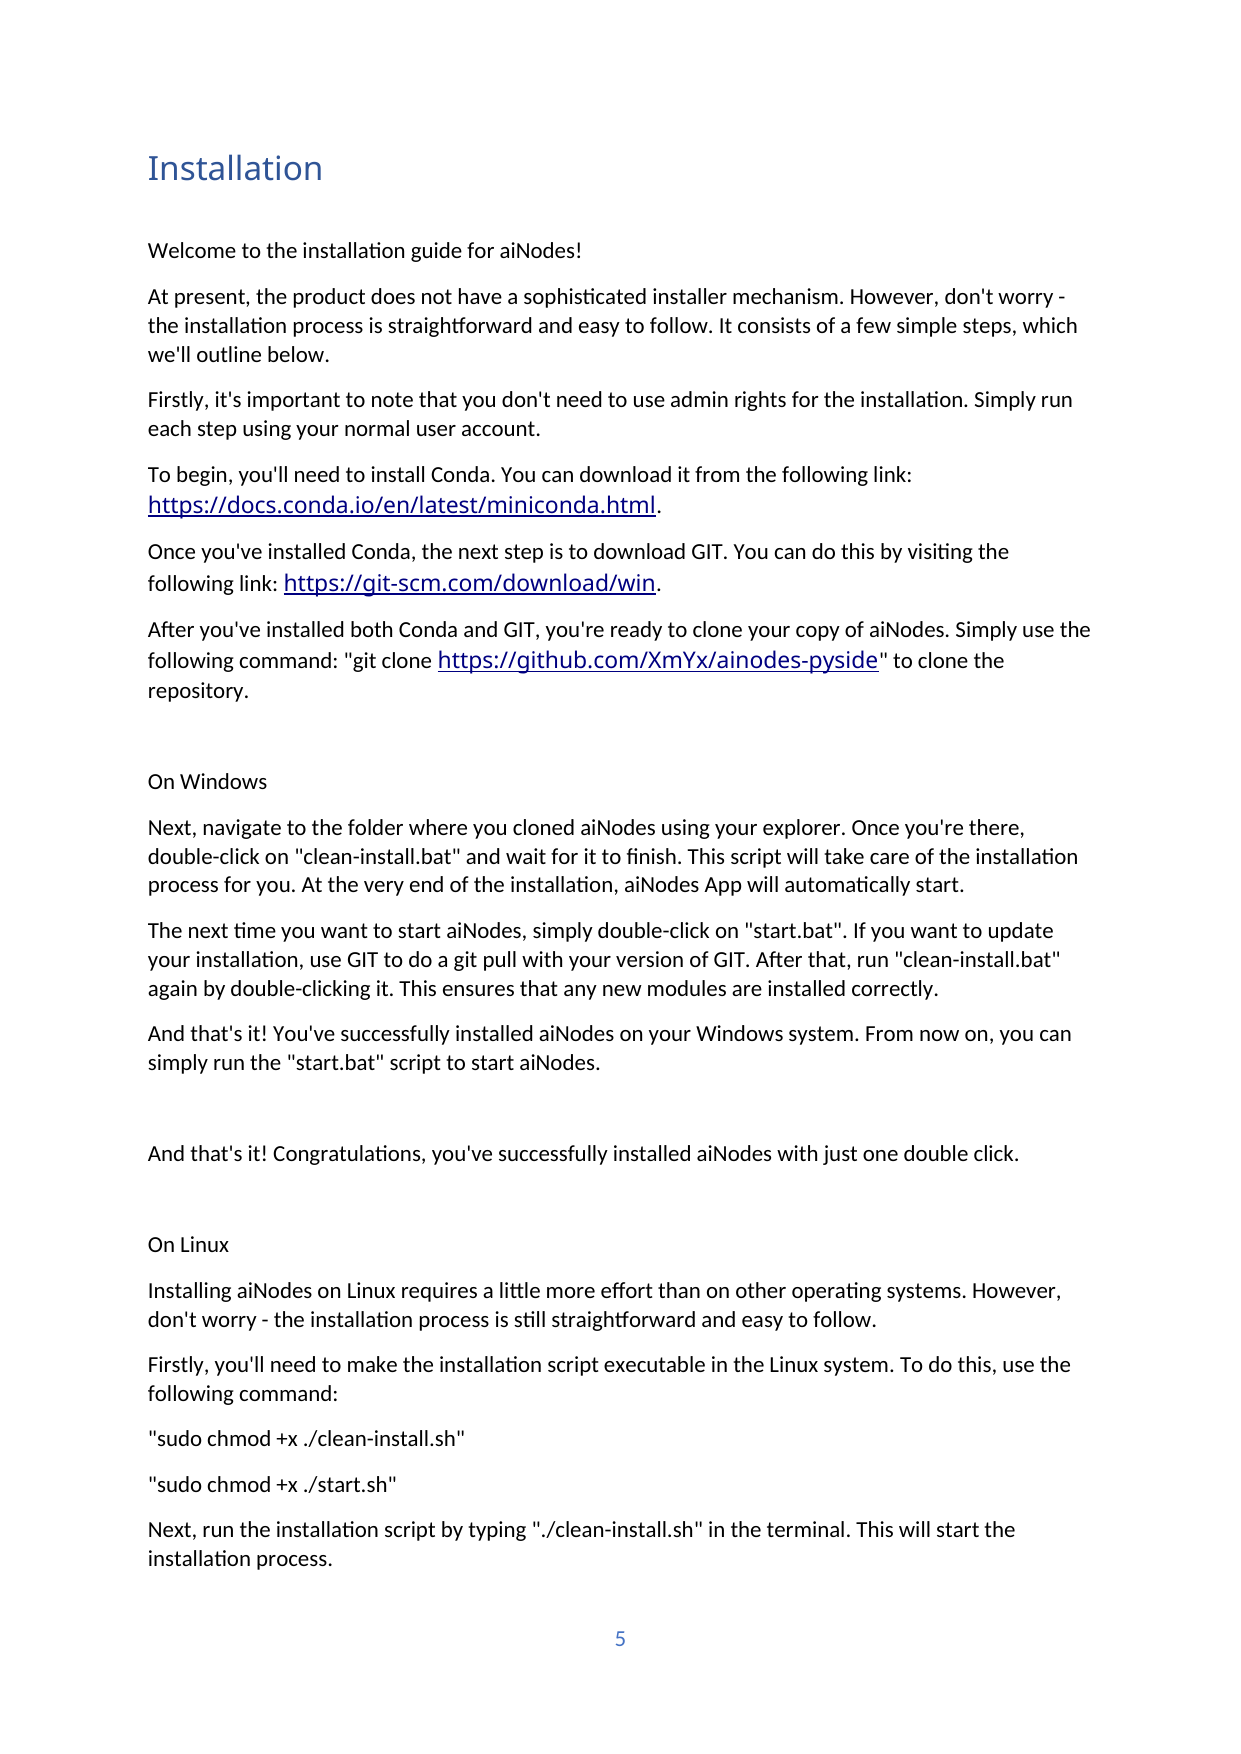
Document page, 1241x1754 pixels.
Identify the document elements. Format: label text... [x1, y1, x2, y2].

text And that's it! Congratulations, you've successfully installed aiNodes with just one double click. [148, 1139, 1093, 1167]
text To begin, you'll need to install Conda. You can download it from the following link: https://docs.conda.io/en/latest/miniconda.html. [148, 460, 1093, 520]
subtitle Installation [148, 144, 1093, 190]
text "sudo chmod +x ./start.sh" [148, 1470, 1093, 1498]
text At present, the product does not have a sophisticated installer mechanism. However, don't worry - the installation process is straightforward and easy to follow. It consists of a few simple steps, which we'll outline below. [148, 282, 1093, 368]
text After you've installed both Conda and GIT, you're ready to clone your copy of aiNodes. Simply use the following command: "git clone https://github.com/XmYx/ainodes-pyside" to clone the repository. [148, 615, 1093, 704]
text On Windows [148, 767, 1093, 795]
text On Linux [148, 1230, 1093, 1258]
text Next, run the installation script by typing "./clean-install.sh" in the terminal. This will start the installation process. [148, 1516, 1093, 1572]
text Once you've installed Conda, the next step is to download GIT. You can do this by visiting the following link: https://git-scm.com/download/win. [148, 537, 1093, 598]
text Next, navigate to the folder where you cloned aiNodes using your explorer. Once you're there, double-click on "clean-install.bat" and wait for it to finish. This script will take care of the installation process for you. At the very end of the installation, aiNodes App will automatically start. [148, 813, 1093, 899]
text Installing aiNodes on Linux requires a little more effort than on other operating systems. However, don't worry - the installation process is still straightforward and easy to follow. [148, 1276, 1093, 1333]
text Firstly, it's important to note that you don't need to use admin rights for the installation. Simply run each step using your normal user account. [148, 385, 1093, 442]
text The next time you want to start aiNodes, simply double-click on "start.bat". If you want to update your installation, use GIT to do a git pull with your version of GIT. After that, run "clean-install.bat" again by double-clicking it. This ensures that any new modules are installed correctly. [148, 916, 1093, 1002]
text "sudo chmod +x ./clean-install.sh" [148, 1424, 1093, 1453]
text And that's it! You've successfully installed aiNodes on your Windows system. From now on, you can simply run the "start.bat" script to start aiNodes. [148, 1019, 1093, 1076]
text Firstly, you'll need to make the installation script executable in the Linux system. To do this, use the following command: [148, 1350, 1093, 1407]
text Welcome to the installation guide for aiNodes! [148, 237, 1093, 264]
